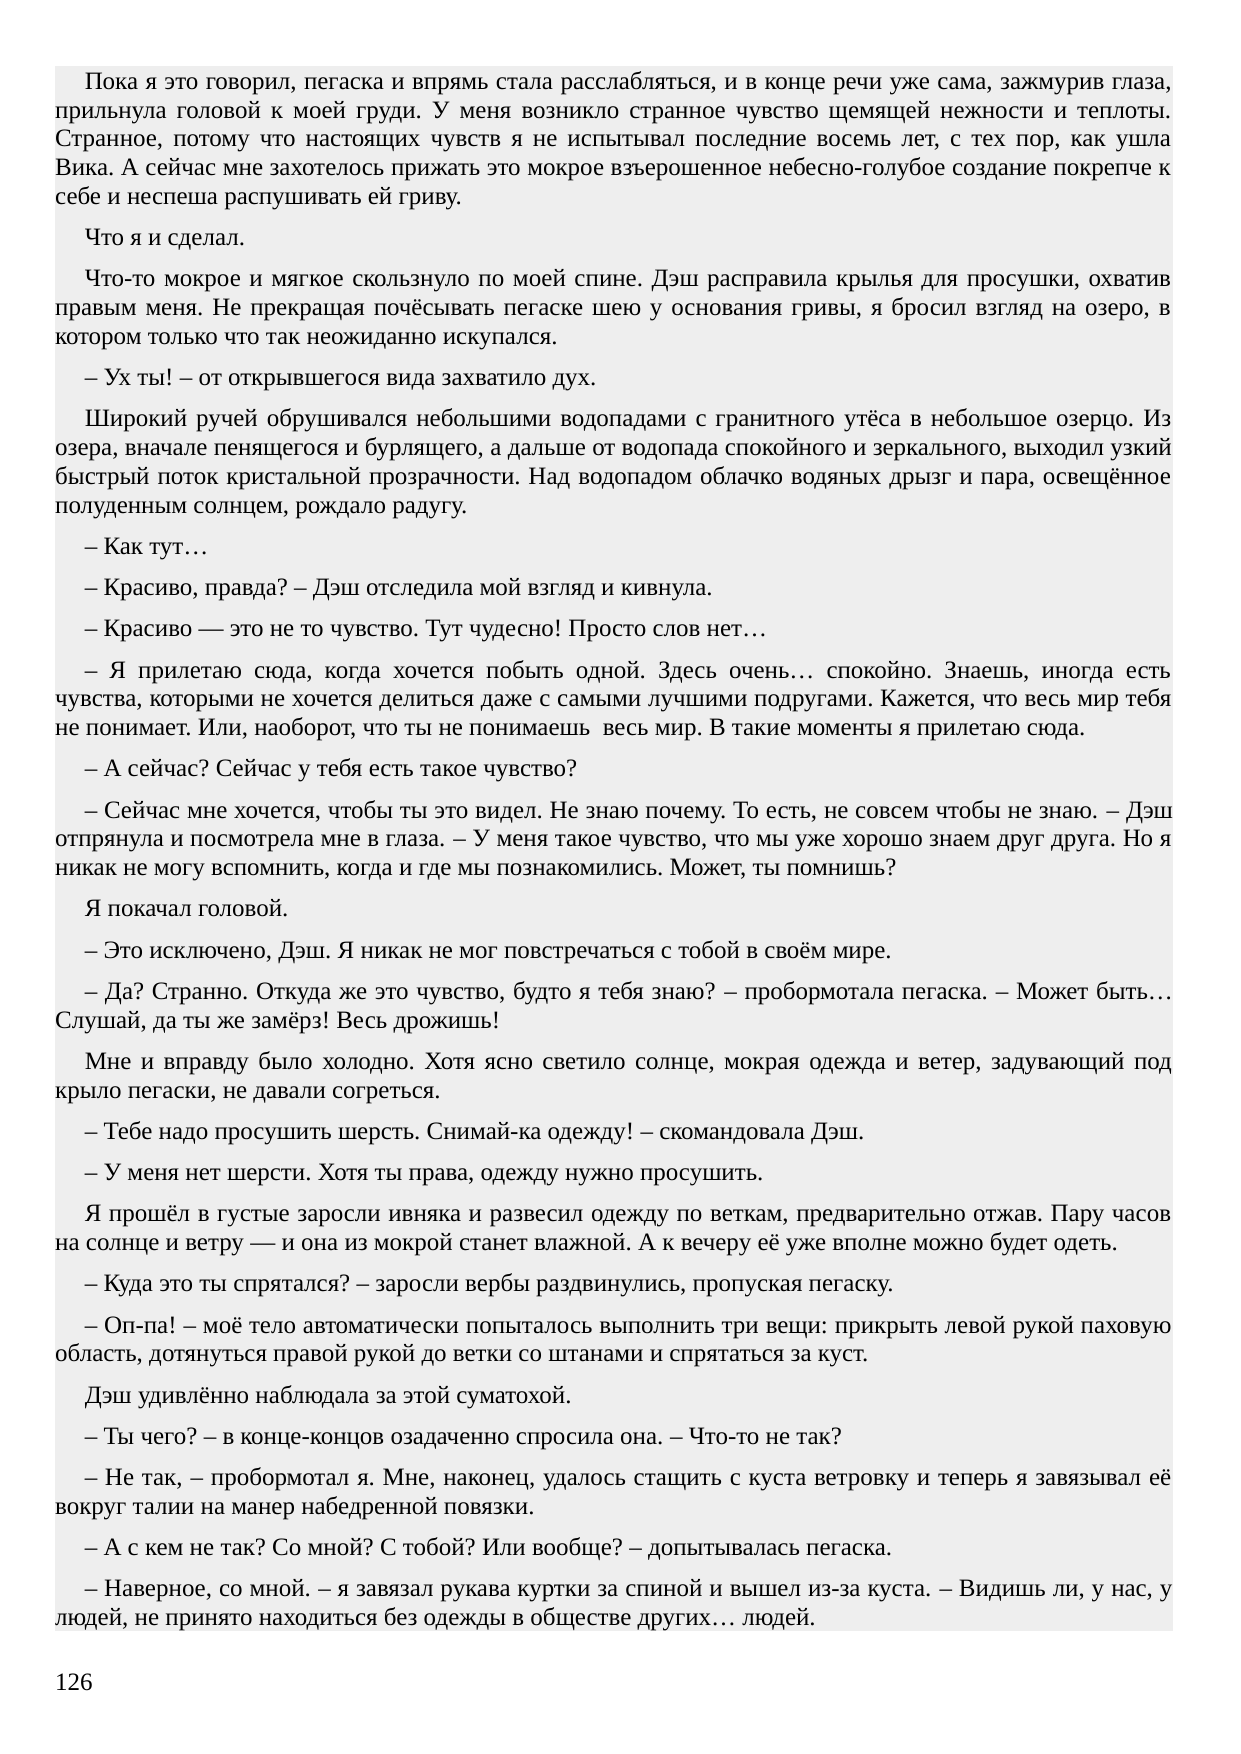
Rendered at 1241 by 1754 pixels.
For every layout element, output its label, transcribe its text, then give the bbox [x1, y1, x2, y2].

text – Это исключено, Дэш. Я никак не мог повстречаться с тобой в своём мире. [55, 935, 1173, 963]
text – У меня нет шерсти. Хотя ты права, одежду нужно просушить. [55, 1157, 1173, 1186]
text – Красиво — это не то чувство. Тут чудесно! Просто слов нет… [55, 613, 1173, 642]
text – Я прилетаю сюда, когда хочется побыть одной. Здесь очень… спокойно. Знаешь, иногда есть чувства, которыми не хочется делиться даже с самыми лучшими подругами. Кажется, что весь мир тебя не понимает. Или, наоборот, что ты не понимаешь весь мир. В такие моменты я прилетаю сюда. [55, 655, 1173, 741]
text – Ты чего? – в конце-концов озадаченно спросила она. – Что-то не так? [55, 1421, 1173, 1450]
text – Наверное, со мной. – я завязал рукава куртки за спиной и вышел из-за куста. – Видишь ли, у нас, у людей, не принято находиться без одежды в обществе других… людей. [55, 1573, 1173, 1631]
text Что я и сделал. [55, 222, 1173, 251]
text – А сейчас? Сейчас у тебя есть такое чувство? [55, 753, 1173, 782]
text Дэш удивлённо наблюдала за этой суматохой. [55, 1380, 1173, 1408]
text Что-то мокрое и мягкое скользнуло по моей спине. Дэш расправила крылья для просушки, охватив правым меня. Не прекращая почёсывать пегаске шею у основания гривы, я бросил взгляд на озеро, в котором только что так неожиданно искупался. [55, 263, 1173, 350]
text – Тебе надо просушить шерсть. Снимай-ка одежду! – скомандовала Дэш. [55, 1116, 1173, 1145]
text – Оп-па! – моё тело автоматически попыталось выполнить три вещи: прикрыть левой рукой паховую область, дотянуться правой рукой до ветки со штанами и спрятаться за куст. [55, 1310, 1173, 1367]
text Широкий ручей обрушивался небольшими водопадами с гранитного утёса в небольшое озерцо. Из озера, вначале пенящегося и бурлящего, а дальше от водопада спокойного и зеркального, выходил узкий быстрый поток кристальной прозрачности. Над водопадом облачко водяных дрызг и пара, освещённое полуденным солнцем, рождало радугу. [55, 403, 1173, 518]
text – Красиво, правда? – Дэш отследила мой взгляд и кивнула. [55, 572, 1173, 601]
text Я прошёл в густые заросли ивняка и развесил одежду по веткам, предварительно отжав. Пару часов на солнце и ветру — и она из мокрой станет влажной. А к вечеру её уже вполне можно будет одеть. [55, 1198, 1173, 1256]
text – Как тут… [55, 531, 1173, 560]
text – Куда это ты спрятался? – заросли вербы раздвинулись, пропуская пегаску. [55, 1268, 1173, 1297]
text Пока я это говорил, пегаска и впрямь стала расслабляться, и в конце речи уже сама, зажмурив глаза, прильнула головой к моей груди. У меня возникло странное чувство щемящей нежности и теплоты. Странное, потому что настоящих чувств я не испытывал последние восемь лет, с тех пор, как ушла Вика. А сейчас мне захотелось прижать это мокрое взъерошенное небесно-голубое создание покрепче к себе и неспеша распушивать ей гриву. [55, 66, 1173, 210]
text – Да? Странно. Откуда же это чувство, будто я тебя знаю? – пробормотала пегаска. – Может быть… Слушай, да ты же замёрз! Весь дрожишь! [55, 976, 1173, 1033]
text – Сейчас мне хочется, чтобы ты это видел. Не знаю почему. То есть, не совсем чтобы не знаю. – Дэш отпрянула и посмотрела мне в глаза. – У меня такое чувство, что мы уже хорошо знаем друг друга. Но я никак не могу вспомнить, когда и где мы познакомились. Может, ты помнишь? [55, 795, 1173, 881]
text Я покачал головой. [55, 893, 1173, 922]
text – Ух ты! – от открывшегося вида захватило дух. [55, 362, 1173, 391]
text – Не так, – пробормотал я. Мне, наконец, удалось стащить с куста ветровку и теперь я завязывал её вокруг талии на манер набедренной повязки. [55, 1462, 1173, 1520]
text Мне и вправду было холодно. Хотя ясно светило солнце, мокрая одежда и ветер, задувающий под крыло пегаски, не давали согреться. [55, 1046, 1173, 1103]
text – А с кем не так? Со мной? С тобой? Или вообще? – допытывалась пегаска. [55, 1532, 1173, 1561]
